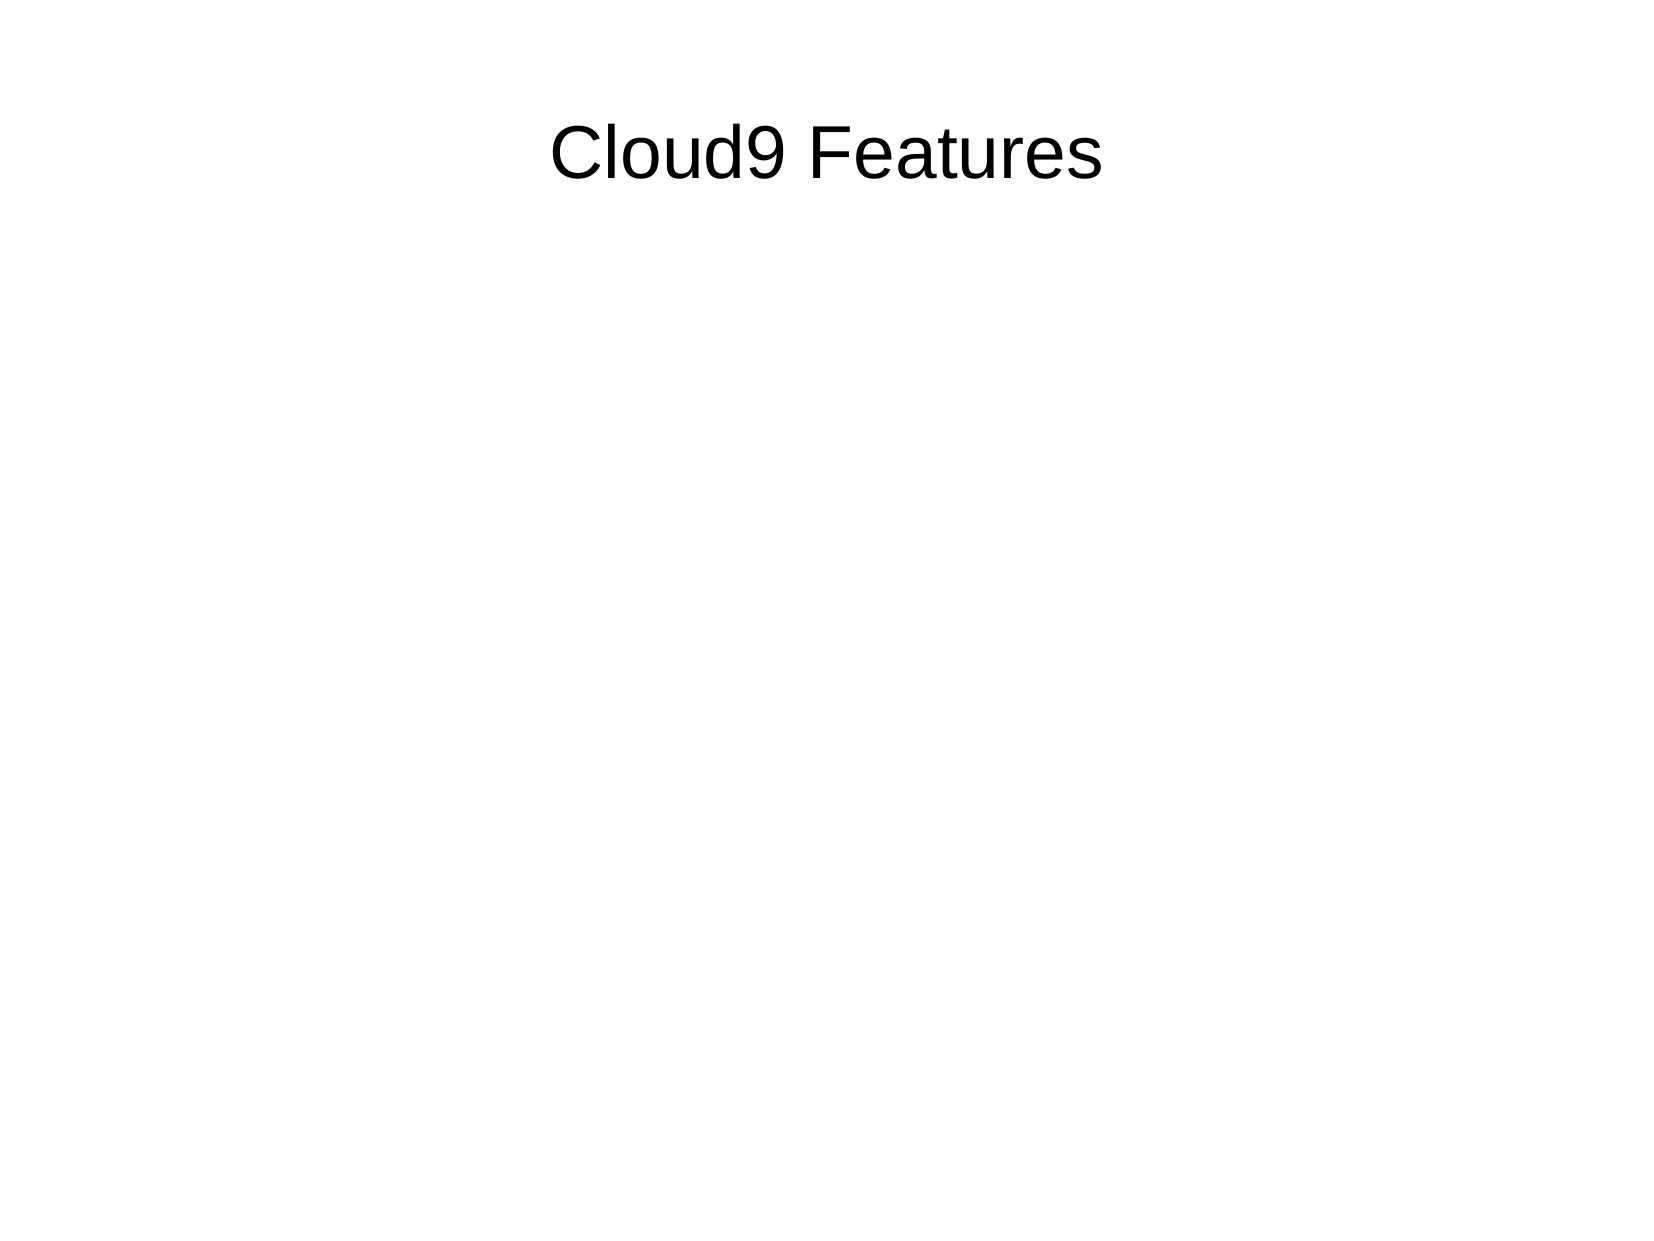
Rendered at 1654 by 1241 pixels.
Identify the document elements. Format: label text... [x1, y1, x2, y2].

title Cloud9 Features [82, 49, 1571, 257]
